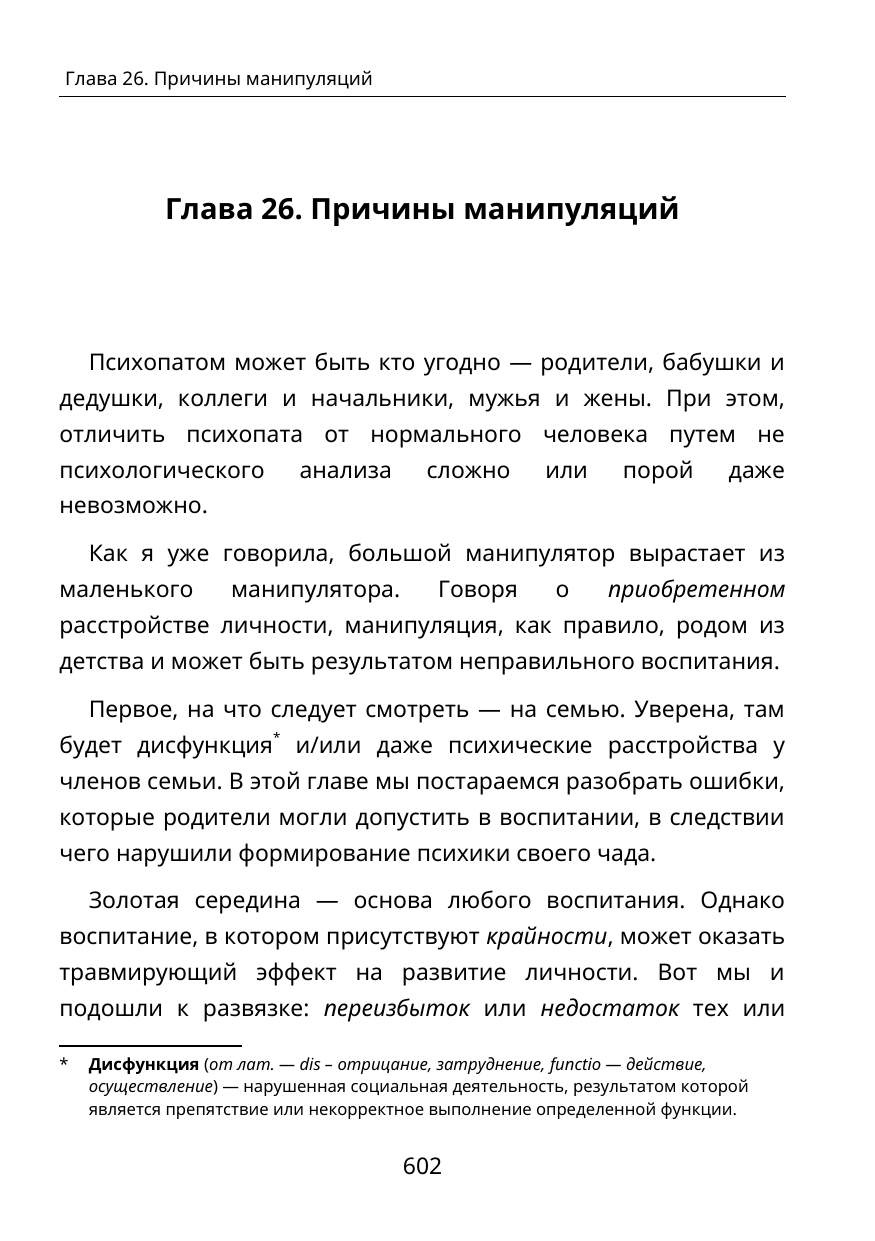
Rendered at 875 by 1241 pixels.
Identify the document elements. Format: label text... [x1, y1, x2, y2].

text Золотая середина — основа любого воспитания. Однако воспитание, в котором присутствуют крайности, может оказать травмирующий эффект на развитие личности. Вот мы и подошли к развязке: переизбыток или недостаток тех или [59, 884, 786, 1023]
text Дисфункция (от лат. — dis – отрицание, затруднение, functio — действие, осуществление) — нарушенная социальная деятельность, результатом которой является препятствие или некорректное выполнение определенной функции. [59, 1052, 786, 1120]
text Как я уже говорила, большой манипулятор вырастает из маленького манипулятора. Говоря о приобретенном расстройстве личности, манипуляция, как правило, родом из детства и может быть результатом неправильного воспитания. [59, 537, 786, 676]
text Психопатом может быть кто угодно — родители, бабушки и дедушки, коллеги и начальники, мужья и жены. При этом, отличить психопата от нормального человека путем не психологического анализа сложно или порой даже невозможно. [59, 346, 786, 521]
subtitle Глава 26. Причины манипуляций [59, 185, 786, 228]
text Первое, на что следует смотреть — на семью. Уверена, там будет дисфункция и/или даже психические расстройства у членов семьи. В этой главе мы постараемся разобрать ошибки, которые родители могли допустить в воспитании, в следствии чего нарушили формирование психики своего чада. [59, 693, 786, 868]
